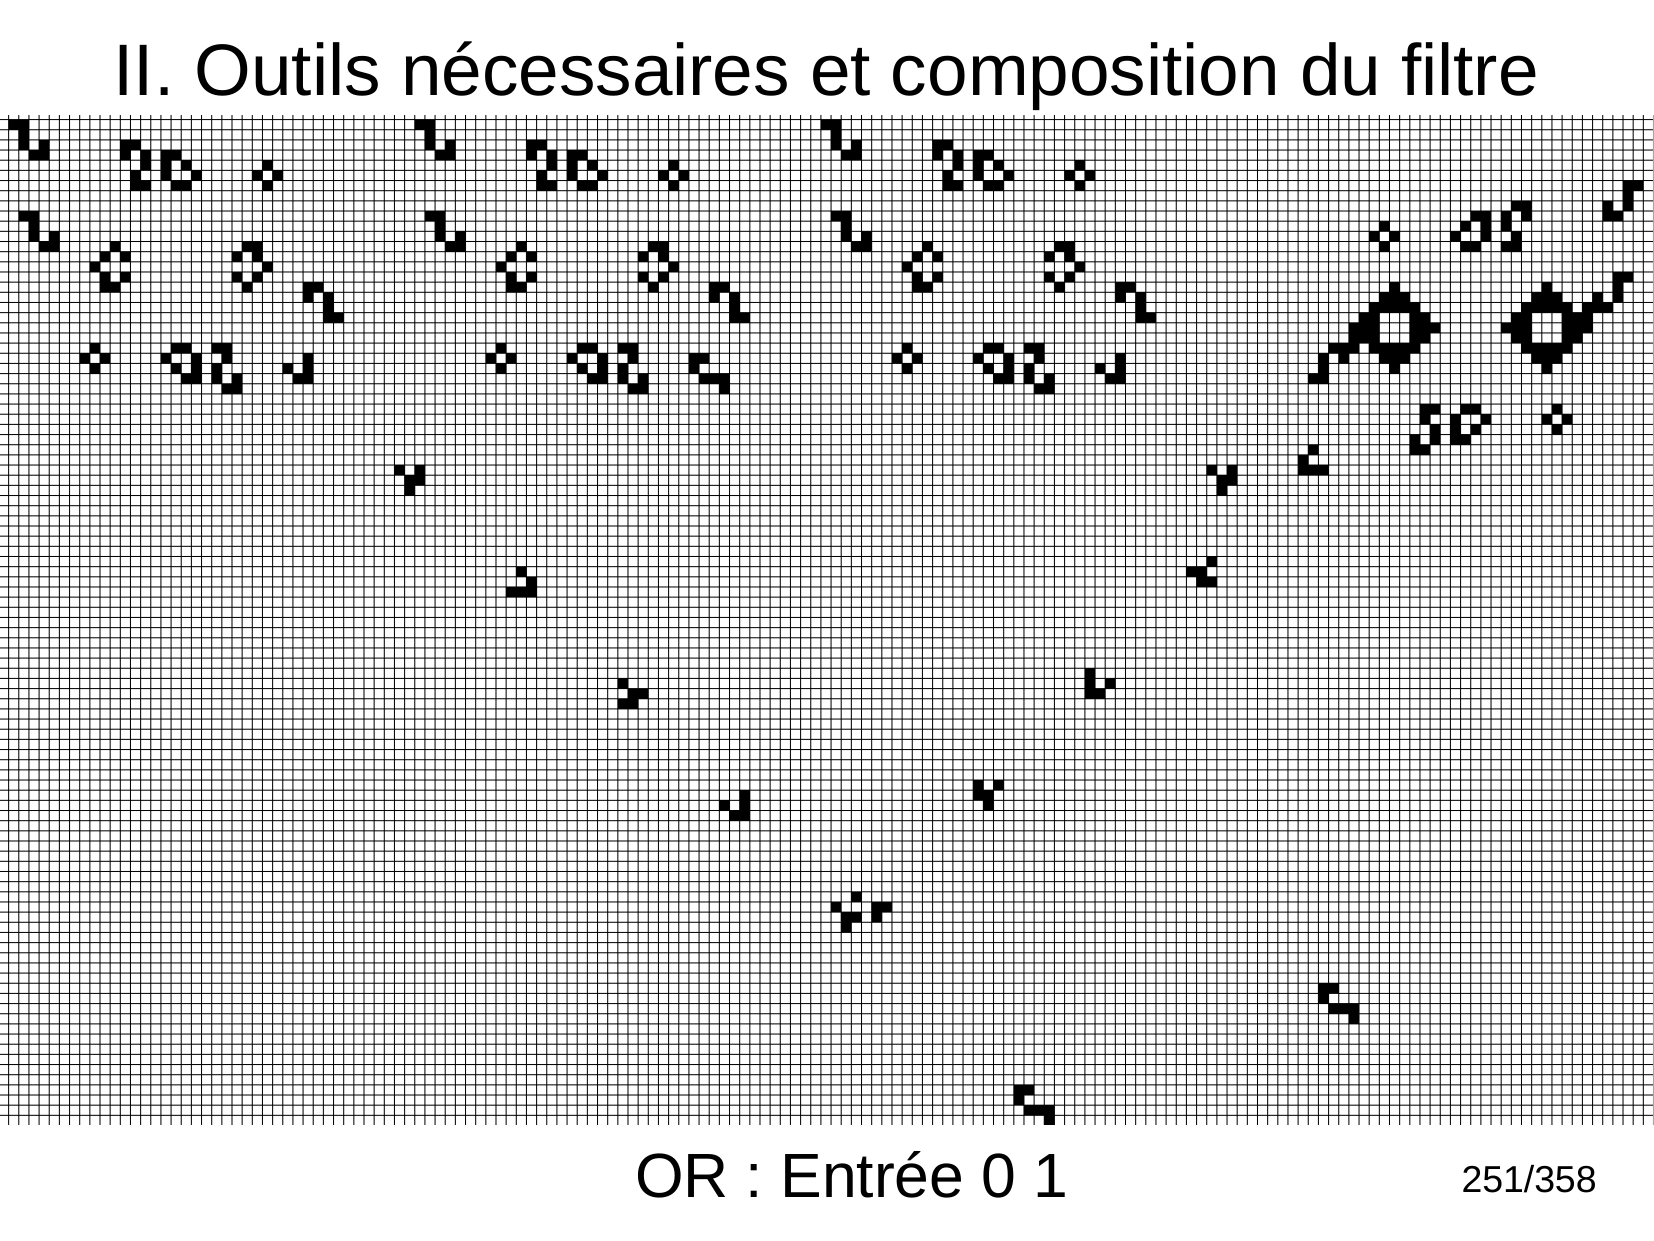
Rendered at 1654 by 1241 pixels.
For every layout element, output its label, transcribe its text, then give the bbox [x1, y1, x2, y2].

text_box OR : Entrée 0 1 [620, 1133, 1084, 1219]
picture [0, 115, 1654, 1125]
title II. Outils nécessaires et composition du filtre [82, 0, 1571, 174]
text_box <number>/358 [1446, 1151, 1654, 1209]
